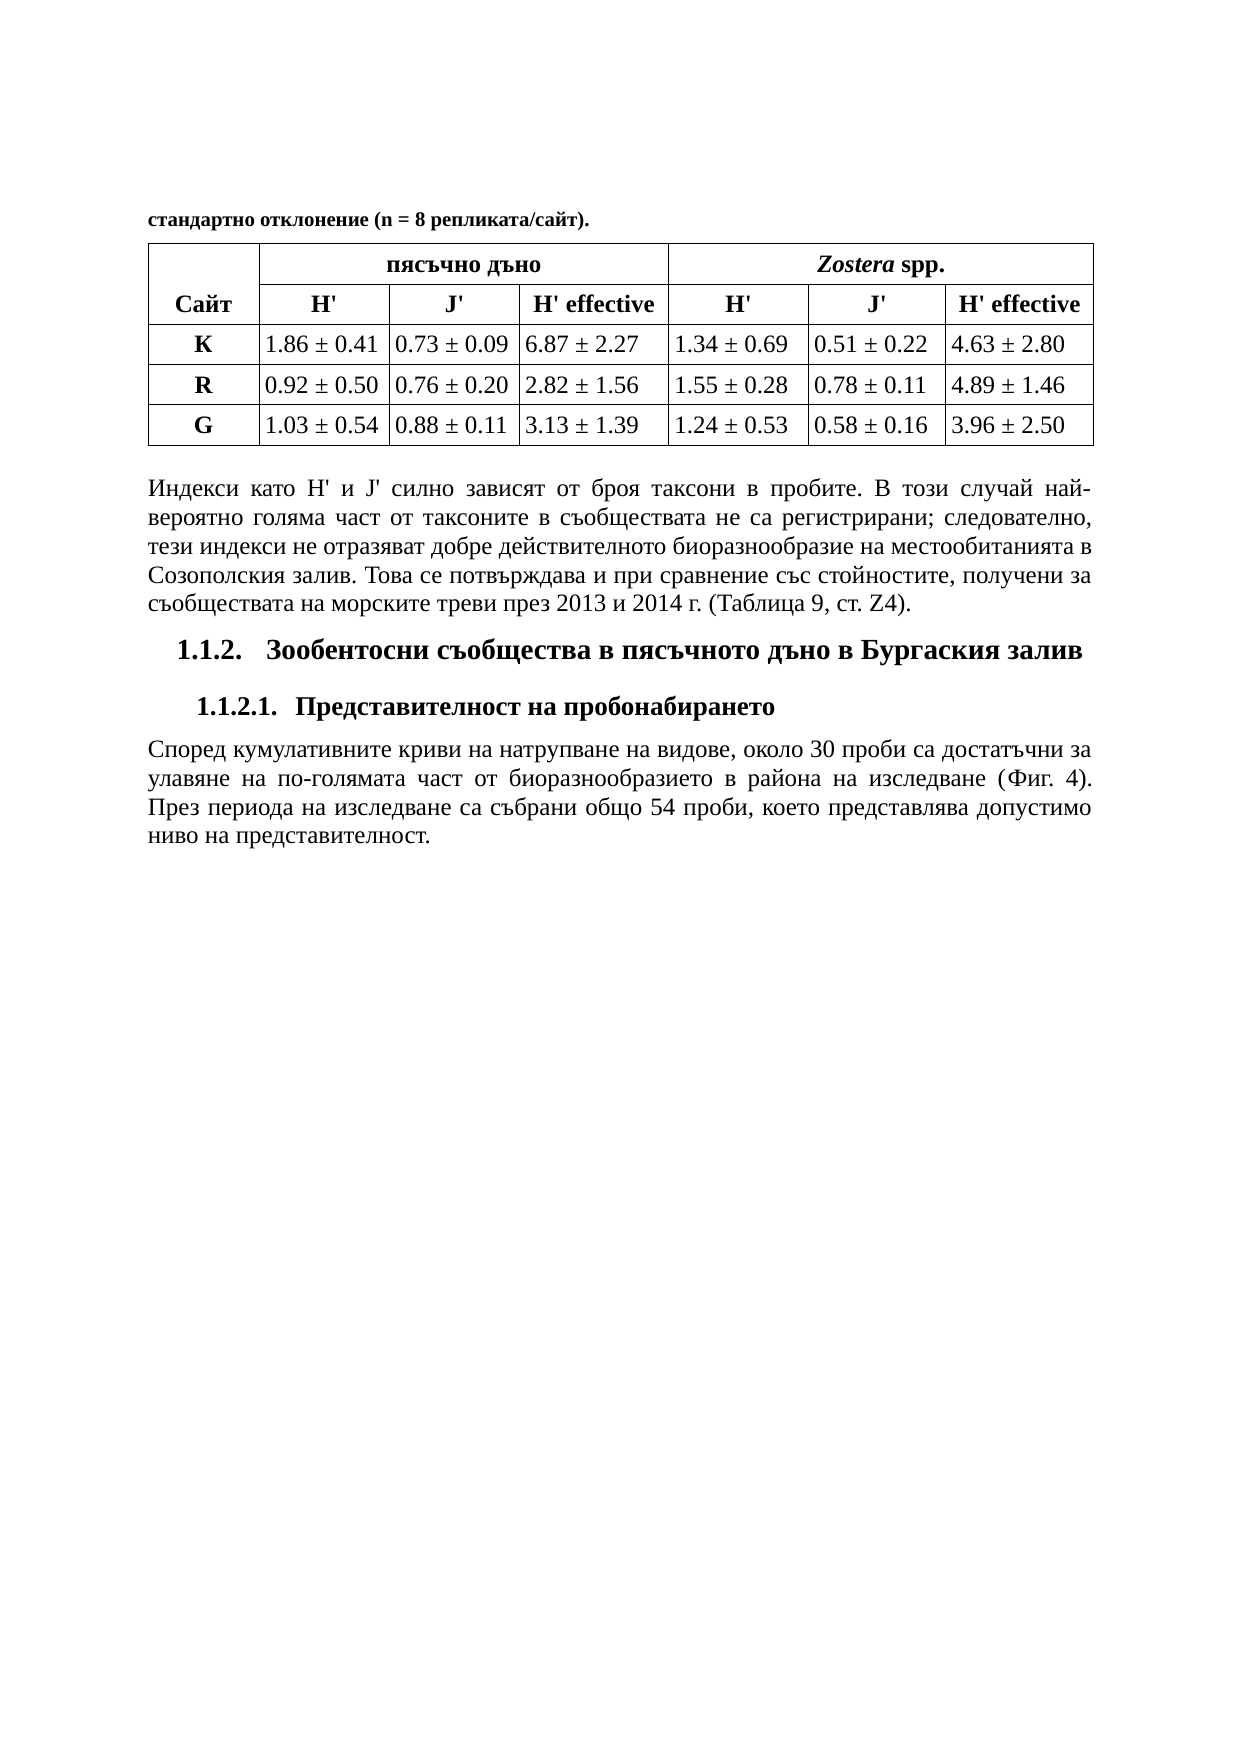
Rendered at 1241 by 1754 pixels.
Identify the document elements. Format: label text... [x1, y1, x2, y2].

table_cell К [149, 325, 259, 364]
table_cell 6.87 ± 2.27 [520, 325, 668, 364]
table_cell J' [390, 285, 519, 324]
text Според кумулативните криви на натрупване на видове, около 30 проби са достатъчни за улавяне на по-голямата част от биоразнообразието в района на изследване (Фиг. 4). През периода на изследване са събрани общо 54 проби, което представлява допустимо ниво на представителност. [148, 734, 1093, 849]
table_cell 4.63 ± 2.80 [946, 325, 1093, 364]
table_cell 0.51 ± 0.22 [809, 325, 945, 364]
table_cell H' effective [520, 285, 668, 324]
table_cell 1.55 ± 0.28 [669, 365, 808, 404]
table_cell 0.58 ± 0.16 [809, 405, 945, 445]
table_cell G [149, 405, 259, 445]
table_cell H' [260, 285, 389, 324]
table_cell 3.13 ± 1.39 [520, 405, 668, 445]
table_cell H' effective [946, 285, 1093, 324]
table_cell 0.73 ± 0.09 [390, 325, 519, 364]
table_cell 0.88 ± 0.11 [390, 405, 519, 445]
table_cell 3.96 ± 2.50 [946, 405, 1093, 445]
text стандартно отклонение (n = 8 репликата/сайт). [148, 207, 1093, 231]
table_header Сайт [149, 244, 259, 324]
subtitle Представителност на пробонабирането [266, 690, 1093, 722]
table_cell J' [809, 285, 945, 324]
table_cell 1.34 ± 0.69 [669, 325, 808, 364]
table_cell 0.78 ± 0.11 [809, 365, 945, 404]
table_cell 1.86 ± 0.41 [260, 325, 389, 364]
table_cell R [149, 365, 259, 404]
table_cell 1.03 ± 0.54 [260, 405, 389, 445]
subtitle Зообентосни съобщества в пясъчното дъно в Бургаския залив [242, 632, 1093, 665]
table_header пясъчно дъно [260, 244, 668, 283]
table_cell 0.76 ± 0.20 [390, 365, 519, 404]
table_cell H' [669, 285, 808, 324]
table_cell 2.82 ± 1.56 [520, 365, 668, 404]
text Индекси като H' и J' силно зависят от броя таксони в пробите. В този случай най-вероятно голяма част от таксоните в съобществата не са регистрирани; следователно, тези индекси не отразяват добре действителното биоразнообразие на местообитанията в Созополския залив. Това се потвърждава и при сравнение със стойностите, получени за съобществата на морските треви през 2013 и 2014 г. (Таблица 9, ст. Z4). [148, 473, 1093, 617]
table_cell 0.92 ± 0.50 [260, 365, 389, 404]
table_header Zostera spp. [669, 244, 1093, 283]
table_cell 4.89 ± 1.46 [946, 365, 1093, 404]
table_cell 1.24 ± 0.53 [669, 405, 808, 445]
